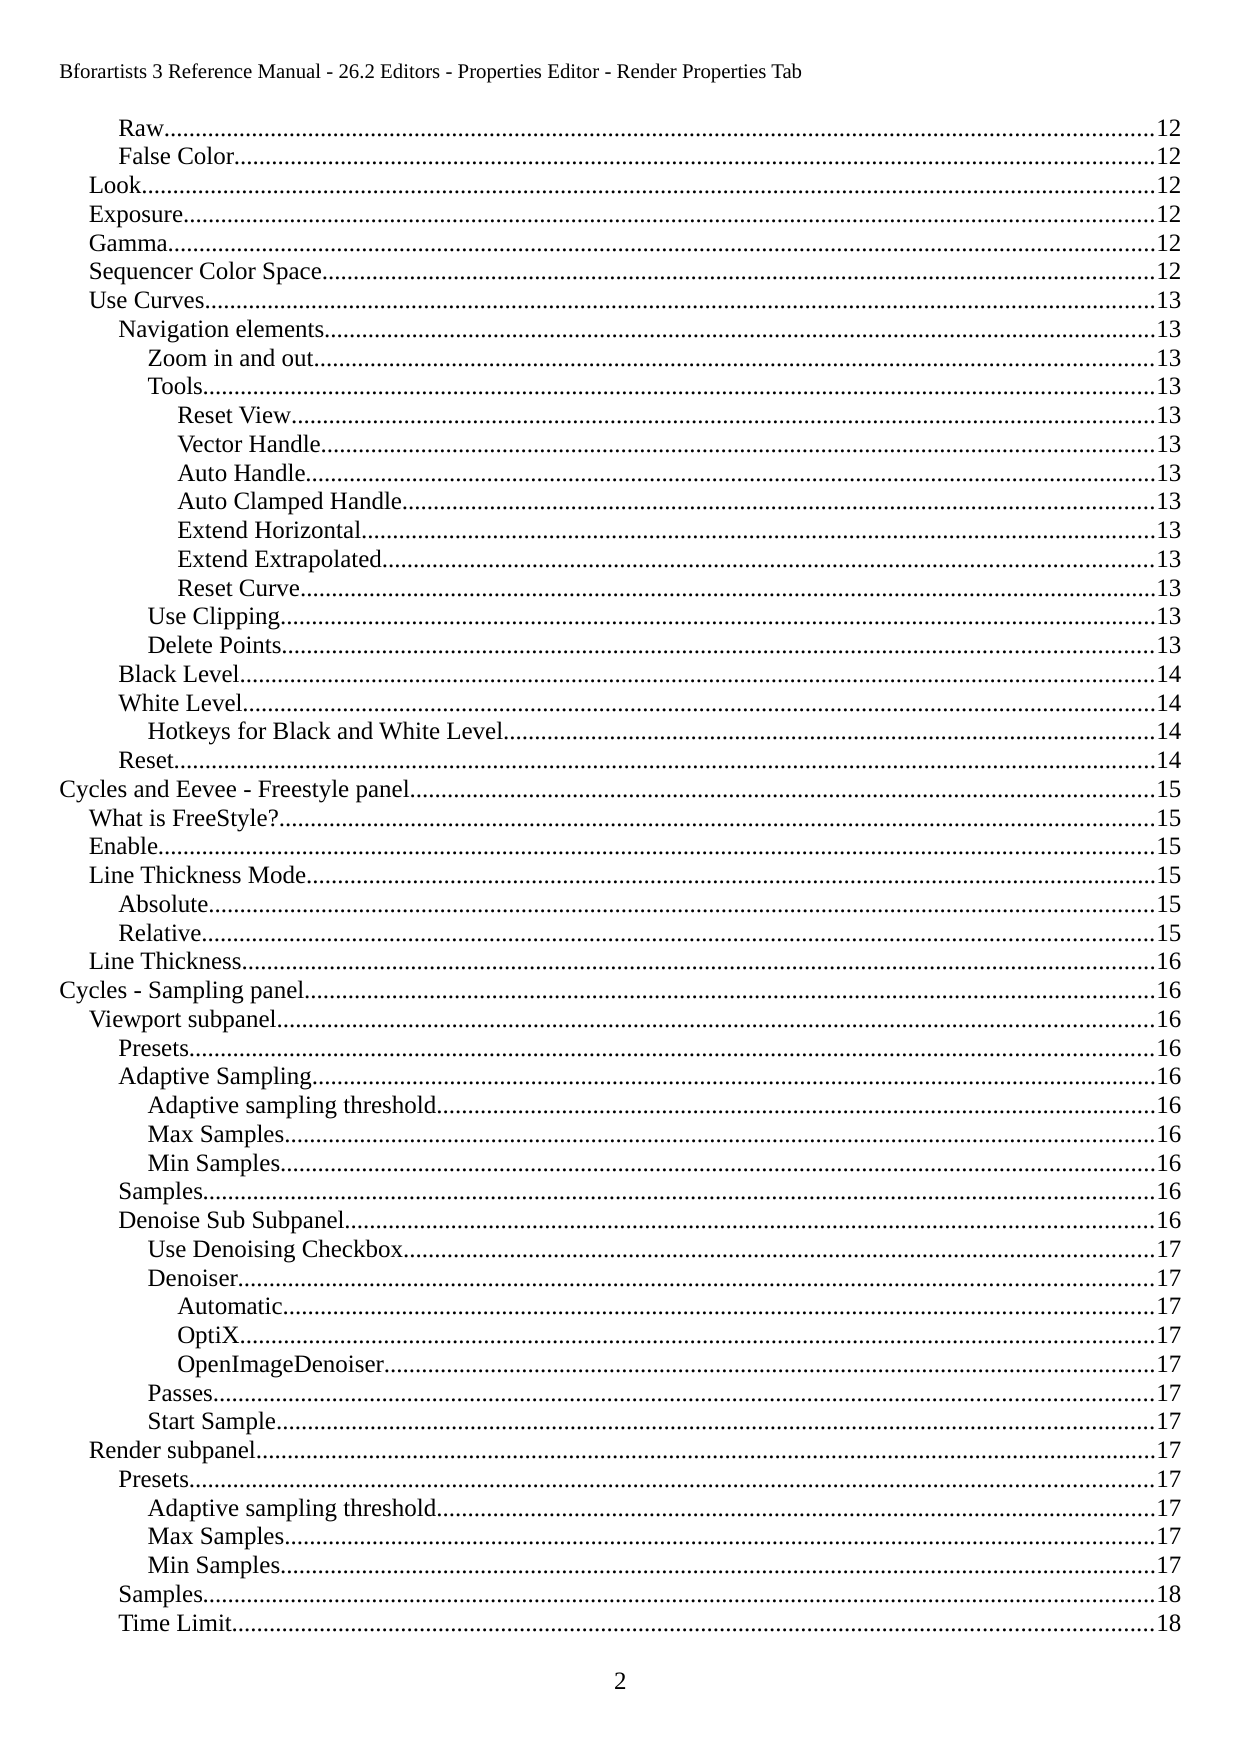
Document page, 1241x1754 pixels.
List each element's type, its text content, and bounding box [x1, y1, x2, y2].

text OpenImageDenoiser 17 [177, 1349, 1181, 1378]
text Adaptive sampling threshold 16 [147, 1090, 1181, 1119]
text Reset 14 [118, 745, 1181, 774]
text Min Samples 16 [147, 1148, 1181, 1176]
text Extend Extrapolated 13 [177, 544, 1181, 573]
text Tools 13 [147, 371, 1181, 400]
text Zoom in and out 13 [147, 343, 1181, 371]
text Navigation elements 13 [118, 314, 1181, 343]
text Cycles - Sampling panel 16 [59, 975, 1181, 1004]
text Vector Handle 13 [177, 429, 1181, 458]
text Viewport subpanel 16 [88, 1004, 1181, 1033]
text Black Level 14 [118, 659, 1181, 688]
text Sequencer Color Space 12 [88, 256, 1181, 285]
text Gamma 12 [88, 228, 1181, 256]
text Max Samples 16 [147, 1119, 1181, 1148]
text Reset View 13 [177, 400, 1181, 429]
text Min Samples 17 [147, 1550, 1181, 1579]
text Samples 16 [118, 1176, 1181, 1205]
text Max Samples 17 [147, 1521, 1181, 1550]
text Reset Curve 13 [177, 573, 1181, 601]
text Auto Handle 13 [177, 458, 1181, 486]
text White Level 14 [118, 688, 1181, 716]
text Time Limit 18 [118, 1608, 1181, 1636]
text Samples 18 [118, 1579, 1181, 1608]
text Hotkeys for Black and White Level 14 [147, 716, 1181, 745]
text Extend Horizontal 13 [177, 515, 1181, 544]
text Enable 15 [88, 831, 1181, 860]
text Look 12 [88, 170, 1181, 199]
text False Color 12 [118, 141, 1181, 170]
text Presets 16 [118, 1033, 1181, 1061]
text Start Sample 17 [147, 1406, 1181, 1435]
text Presets 17 [118, 1464, 1181, 1493]
text Use Clipping 13 [147, 601, 1181, 630]
text Line Thickness Mode 15 [88, 860, 1181, 889]
text Passes 17 [147, 1378, 1181, 1406]
text Adaptive Sampling 16 [118, 1061, 1181, 1090]
text Use Denoising Checkbox 17 [147, 1234, 1181, 1263]
text Raw 12 [118, 113, 1181, 141]
text Use Curves 13 [88, 285, 1181, 314]
text Adaptive sampling threshold 17 [147, 1493, 1181, 1521]
text Exposure 12 [88, 199, 1181, 228]
text Delete Points 13 [147, 630, 1181, 659]
text Absolute 15 [118, 889, 1181, 918]
text Line Thickness 16 [88, 946, 1181, 975]
text What is FreeStyle? 15 [88, 803, 1181, 831]
text OptiX 17 [177, 1320, 1181, 1349]
text Render subpanel 17 [88, 1435, 1181, 1464]
text Denoiser 17 [147, 1263, 1181, 1291]
text Relative 15 [118, 918, 1181, 946]
text Cycles and Eevee - Freestyle panel 15 [59, 774, 1181, 803]
text Automatic 17 [177, 1291, 1181, 1320]
text Auto Clamped Handle 13 [177, 486, 1181, 515]
text Denoise Sub Subpanel 16 [118, 1205, 1181, 1234]
